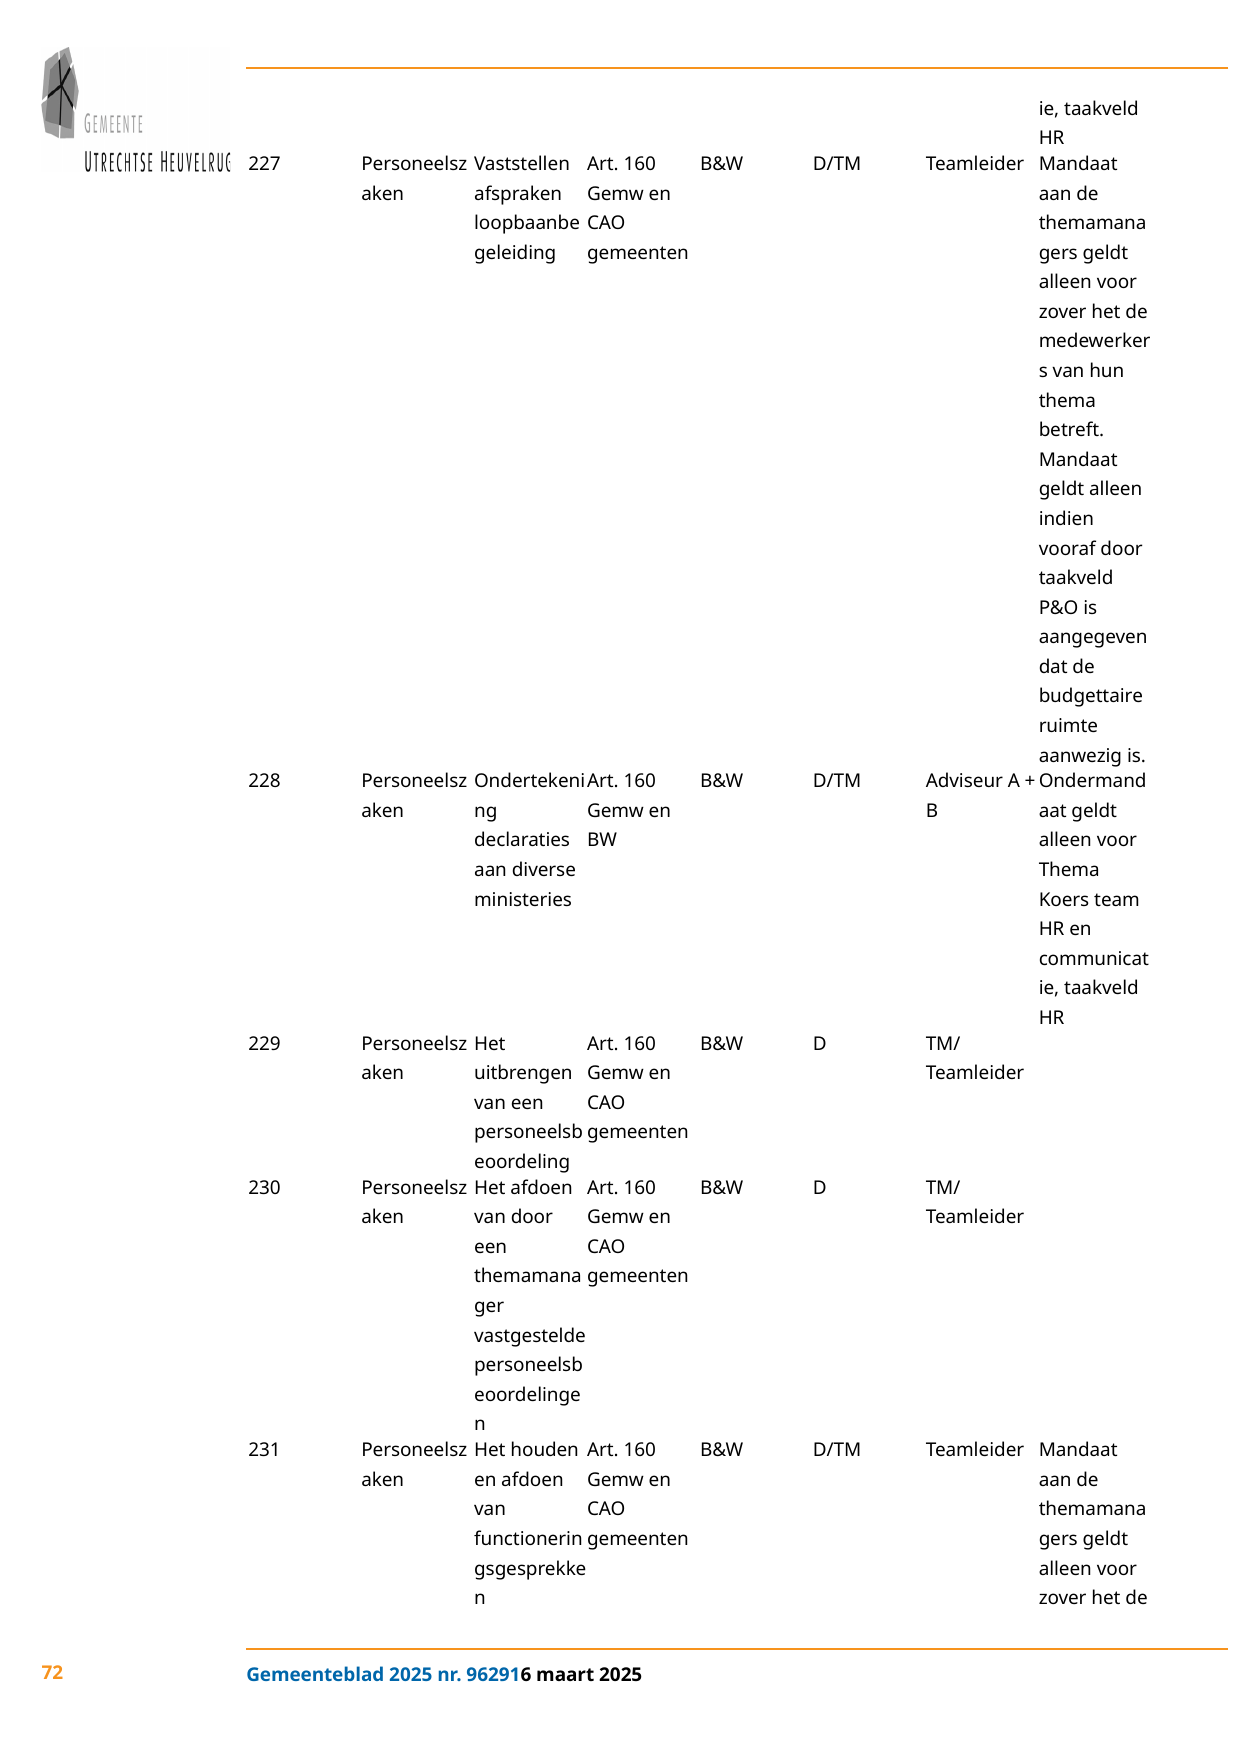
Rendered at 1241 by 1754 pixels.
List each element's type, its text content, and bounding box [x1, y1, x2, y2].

table_cell ie, taakveld HR [1039, 95, 1152, 150]
table_cell 230 [248, 1174, 361, 1436]
table_cell Art. 160 Gemw en CAO gemeenten [587, 150, 700, 767]
table_cell [700, 95, 813, 150]
table_cell Teamleider [926, 1436, 1038, 1610]
table_cell Art. 160 Gemw en CAO gemeenten [587, 1174, 700, 1436]
table_cell Personeelszaken [361, 1436, 474, 1610]
table_cell B&W [700, 1174, 813, 1436]
table_cell 229 [248, 1030, 361, 1174]
table_cell D/TM [813, 768, 926, 1030]
table_cell Mandaat aan de themamanagers geldt alleen voor zover het de medewerkers van hun thema betreft. Mandaat geldt alleen indien vooraf door taakveld P&O is aangegeven dat de budgettaire ruimte aanwezig is. [1039, 150, 1152, 767]
table_cell [474, 95, 587, 150]
table_cell 231 [248, 1436, 361, 1610]
table_cell B&W [700, 1436, 813, 1610]
table_cell Art. 160 Gemw en CAO gemeenten [587, 1030, 700, 1174]
table_cell TM/Teamleider [926, 1174, 1038, 1436]
table_cell Ondermandaat geldt alleen voor Thema Koers team HR en communicatie, taakveld HR [1039, 768, 1152, 1030]
table_cell Ondertekening declaraties aan diverse ministeries [474, 768, 587, 1030]
table_cell D/TM [813, 150, 926, 767]
table_cell 228 [248, 768, 361, 1030]
picture [41, 47, 231, 172]
table_cell [248, 95, 361, 150]
table_cell TM/Teamleider [926, 1030, 1038, 1174]
table_cell Personeelszaken [361, 1030, 474, 1174]
table_cell Art. 160 Gemw en CAO gemeenten [587, 1436, 700, 1610]
table_cell Mandaat aan de themamanagers geldt alleen voor zover het de [1039, 1436, 1152, 1610]
table_cell Het uitbrengen van een personeelsbeoordeling [474, 1030, 587, 1174]
table_cell D [813, 1030, 926, 1174]
table_cell Het afdoen van door een themamanager vastgestelde personeelsbeoordelingen [474, 1174, 587, 1436]
table_cell [361, 95, 474, 150]
table_cell B&W [700, 1030, 813, 1174]
table_cell [1039, 1030, 1152, 1174]
table_cell [813, 95, 926, 150]
table_cell [926, 95, 1038, 150]
table_cell Het houden en afdoen van functioneringsgesprekken [474, 1436, 587, 1610]
table_cell D [813, 1174, 926, 1436]
table_cell B&W [700, 150, 813, 767]
table_cell Art. 160 Gemw en BW [587, 768, 700, 1030]
table_cell Teamleider [926, 150, 1038, 767]
table_cell [1039, 1174, 1152, 1436]
table_cell Personeelszaken [361, 150, 474, 767]
table_cell Adviseur A + B [926, 768, 1038, 1030]
table_cell Personeelszaken [361, 768, 474, 1030]
table_cell Vaststellen afspraken loopbaanbegeleiding [474, 150, 587, 767]
table_cell D/TM [813, 1436, 926, 1610]
table_cell Personeelszaken [361, 1174, 474, 1436]
table_cell 227 [248, 150, 361, 767]
table_cell [587, 95, 700, 150]
table_cell B&W [700, 768, 813, 1030]
